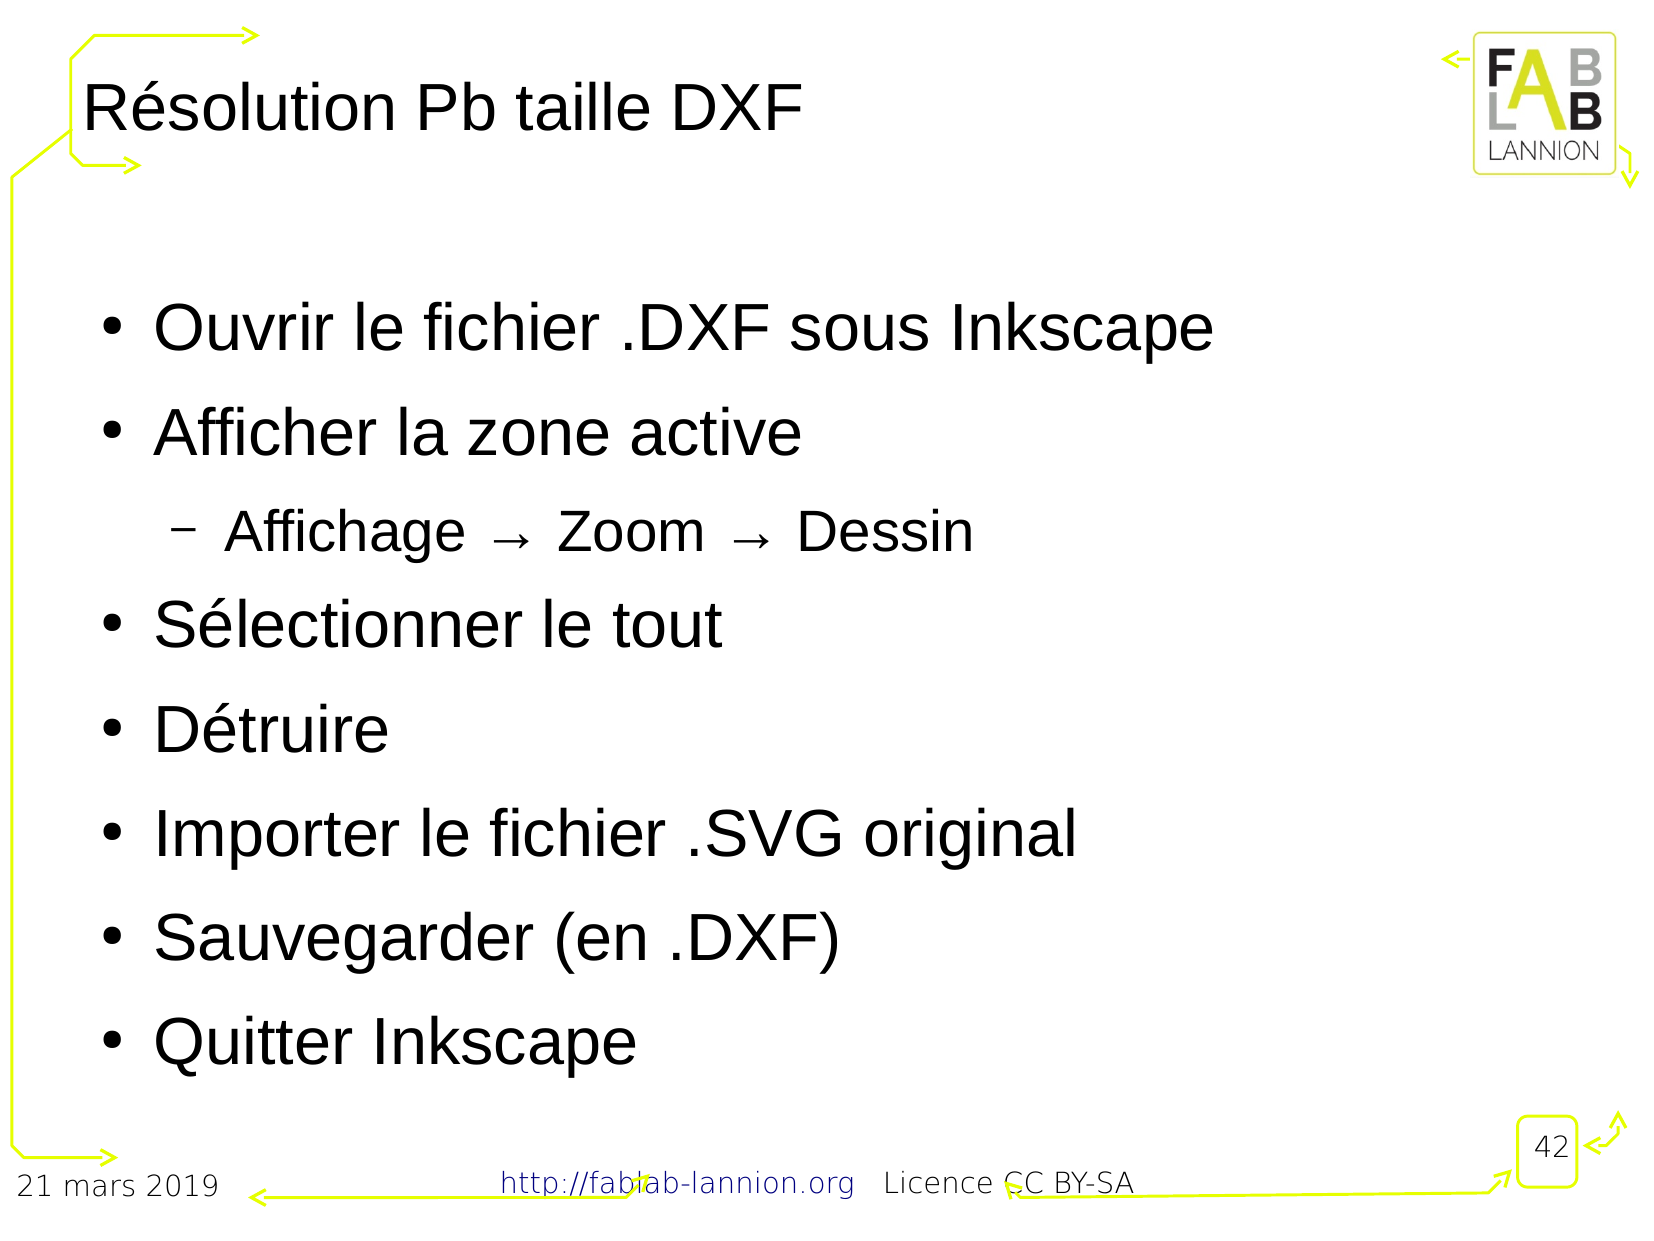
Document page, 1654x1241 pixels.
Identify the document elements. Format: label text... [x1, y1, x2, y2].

title Résolution Pb taille DXF [82, 49, 1441, 166]
list Ouvrir le fichier .DXF sous Inkscape Afficher la zone active Affichage → Zoom → Dessin Sélectionner le tout Détruire Importer le fichier .SVG original Sauvegarder (en .DXF) Quitter Inkscape [82, 290, 1571, 1010]
picture [1470, 29, 1619, 178]
